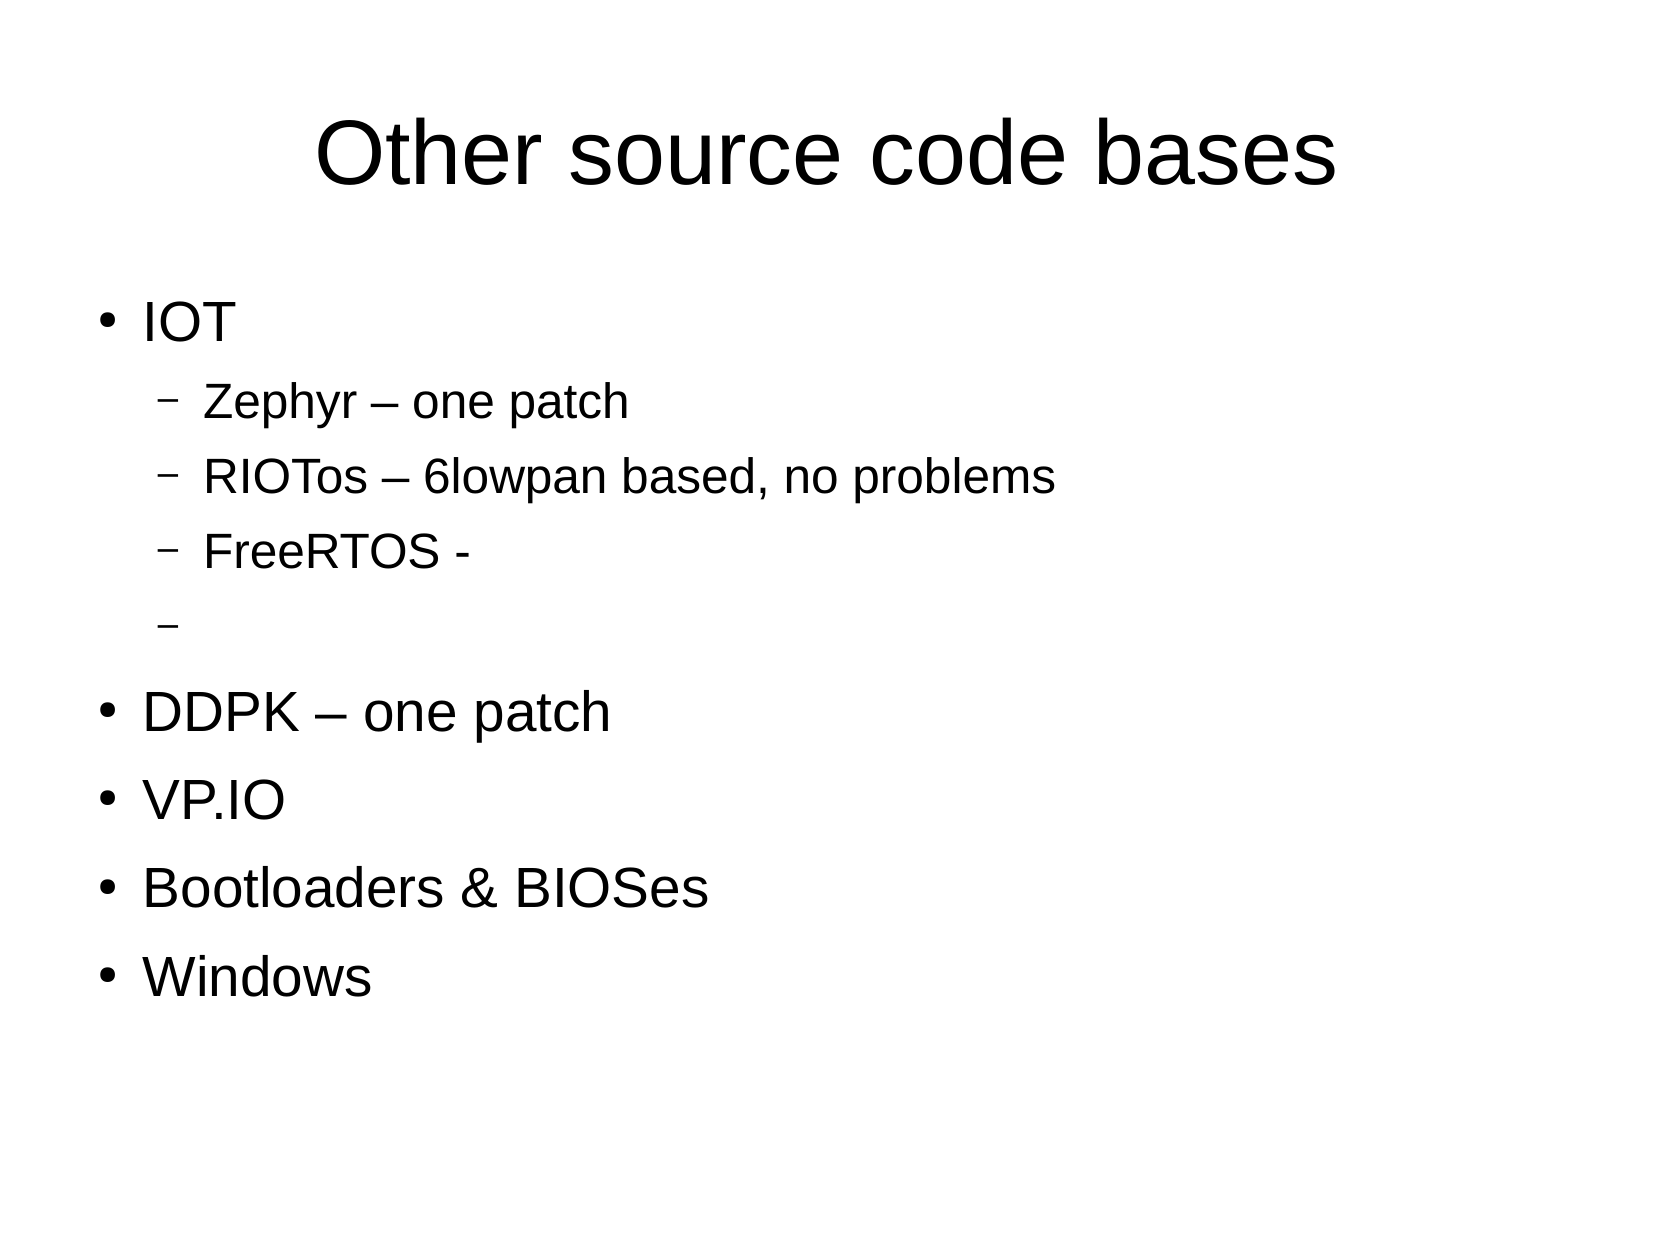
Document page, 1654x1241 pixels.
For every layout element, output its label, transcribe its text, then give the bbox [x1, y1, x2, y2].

title Other source code bases [82, 49, 1571, 257]
list IOT Zephyr – one patch RIOTos – 6lowpan based, no problems FreeRTOS - DDPK – one patch VP.IO Bootloaders & BIOSes Windows [82, 290, 1571, 1010]
